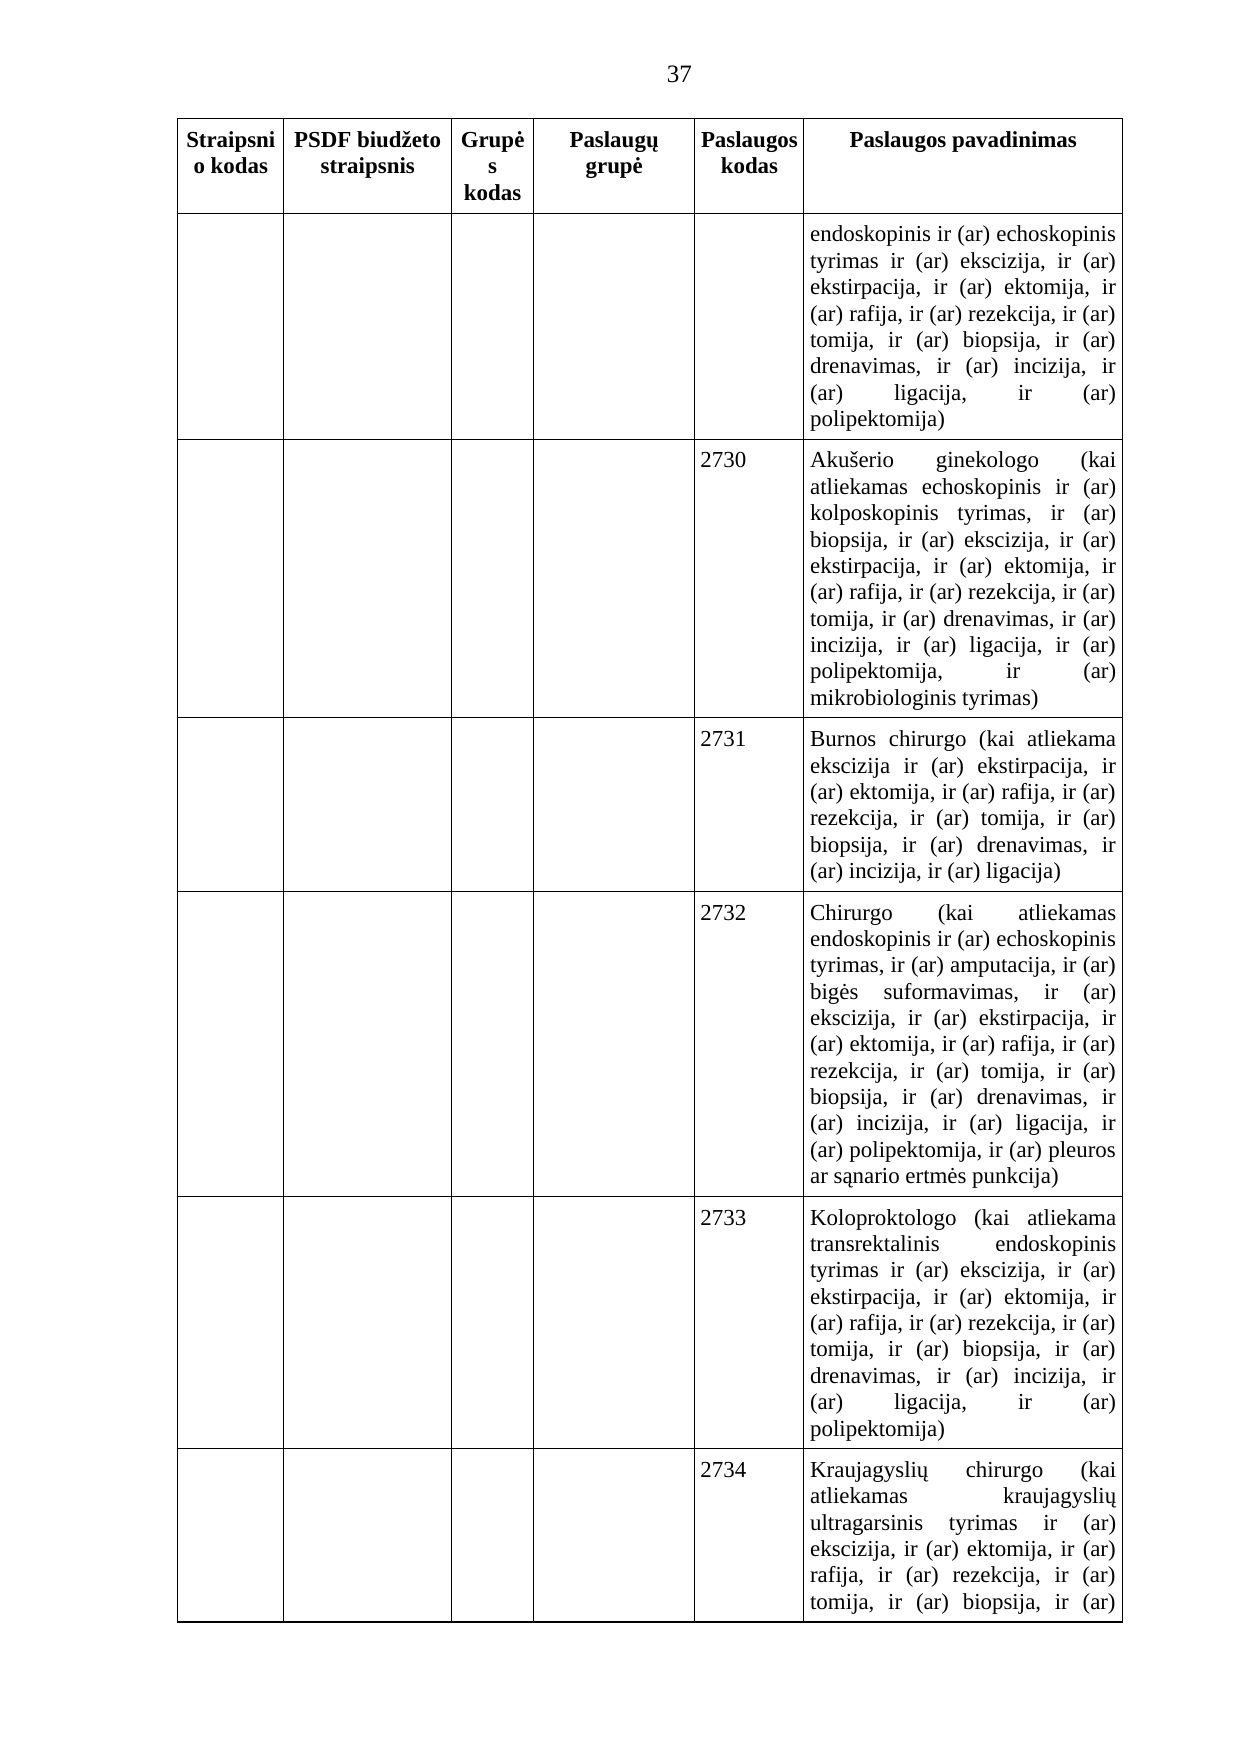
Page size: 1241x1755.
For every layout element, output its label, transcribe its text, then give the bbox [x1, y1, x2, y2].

table_cell Kraujagyslių chirurgo (kai atliekamas kraujagyslių ultragarsinis tyrimas ir (ar) ekscizija, ir (ar) ektomija, ir (ar) rafija, ir (ar) rezekcija, ir (ar) tomija, ir (ar) biopsija, ir (ar) [804, 1449, 1122, 1621]
table_cell 2734 [695, 1449, 803, 1621]
table_cell Akušerio ginekologo (kai atliekamas echoskopinis ir (ar) kolposkopinis tyrimas, ir (ar) biopsija, ir (ar) ekscizija, ir (ar) ekstirpacija, ir (ar) ektomija, ir (ar) rafija, ir (ar) rezekcija, ir (ar) tomija, ir (ar) drenavimas, ir (ar) incizija, ir (ar) ligacija, ir (ar) polipektomija, ir (ar) mikrobiologinis tyrimas) [804, 440, 1122, 717]
table_cell [534, 214, 694, 438]
table_cell [178, 718, 283, 891]
table_cell Burnos chirurgo (kai atliekama ekscizija ir (ar) ekstirpacija, ir (ar) ektomija, ir (ar) rafija, ir (ar) rezekcija, ir (ar) tomija, ir (ar) biopsija, ir (ar) drenavimas, ir (ar) incizija, ir (ar) ligacija) [804, 718, 1122, 891]
table_cell [178, 440, 283, 717]
table_cell [284, 1449, 451, 1621]
table_cell [534, 718, 694, 891]
table_cell [284, 892, 451, 1196]
table_cell [534, 1449, 694, 1621]
table_cell [284, 440, 451, 717]
table_cell [178, 1449, 283, 1621]
table_header Straipsnio kodas [178, 119, 283, 212]
table_cell [534, 892, 694, 1196]
table_cell 2733 [695, 1197, 803, 1448]
table_header Paslaugos pavadinimas [804, 119, 1122, 212]
table_cell [178, 1197, 283, 1448]
table_cell [695, 214, 803, 438]
table_cell Koloproktologo (kai atliekama transrektalinis endoskopinis tyrimas ir (ar) ekscizija, ir (ar) ekstirpacija, ir (ar) ektomija, ir (ar) rafija, ir (ar) rezekcija, ir (ar) tomija, ir (ar) biopsija, ir (ar) drenavimas, ir (ar) incizija, ir (ar) ligacija, ir (ar) polipektomija) [804, 1197, 1122, 1448]
table_cell [284, 1197, 451, 1448]
table_cell Chirurgo (kai atliekamas endoskopinis ir (ar) echoskopinis tyrimas, ir (ar) amputacija, ir (ar) bigės suformavimas, ir (ar) ekscizija, ir (ar) ekstirpacija, ir (ar) ektomija, ir (ar) rafija, ir (ar) rezekcija, ir (ar) tomija, ir (ar) biopsija, ir (ar) drenavimas, ir (ar) incizija, ir (ar) ligacija, ir (ar) polipektomija, ir (ar) pleuros ar sąnario ertmės punkcija) [804, 892, 1122, 1196]
table_cell [178, 214, 283, 438]
table_cell [284, 718, 451, 891]
table_cell 2730 [695, 440, 803, 717]
table_header Grupės kodas [452, 119, 533, 212]
table_header Paslaugos kodas [695, 119, 803, 212]
table_cell [178, 892, 283, 1196]
table_cell [452, 892, 533, 1196]
table_cell [452, 440, 533, 717]
table_cell [284, 214, 451, 438]
table_cell [452, 214, 533, 438]
table_header Paslaugų grupė [534, 119, 694, 212]
table_cell [534, 440, 694, 717]
table_cell 2732 [695, 892, 803, 1196]
table_cell [452, 718, 533, 891]
table_cell [452, 1197, 533, 1448]
table_header PSDF biudžeto straipsnis [284, 119, 451, 212]
table_cell [452, 1449, 533, 1621]
table_cell endoskopinis ir (ar) echoskopinis tyrimas ir (ar) ekscizija, ir (ar) ekstirpacija, ir (ar) ektomija, ir (ar) rafija, ir (ar) rezekcija, ir (ar) tomija, ir (ar) biopsija, ir (ar) drenavimas, ir (ar) incizija, ir (ar) ligacija, ir (ar) polipektomija) [804, 214, 1122, 438]
table_cell [534, 1197, 694, 1448]
table_cell 2731 [695, 718, 803, 891]
